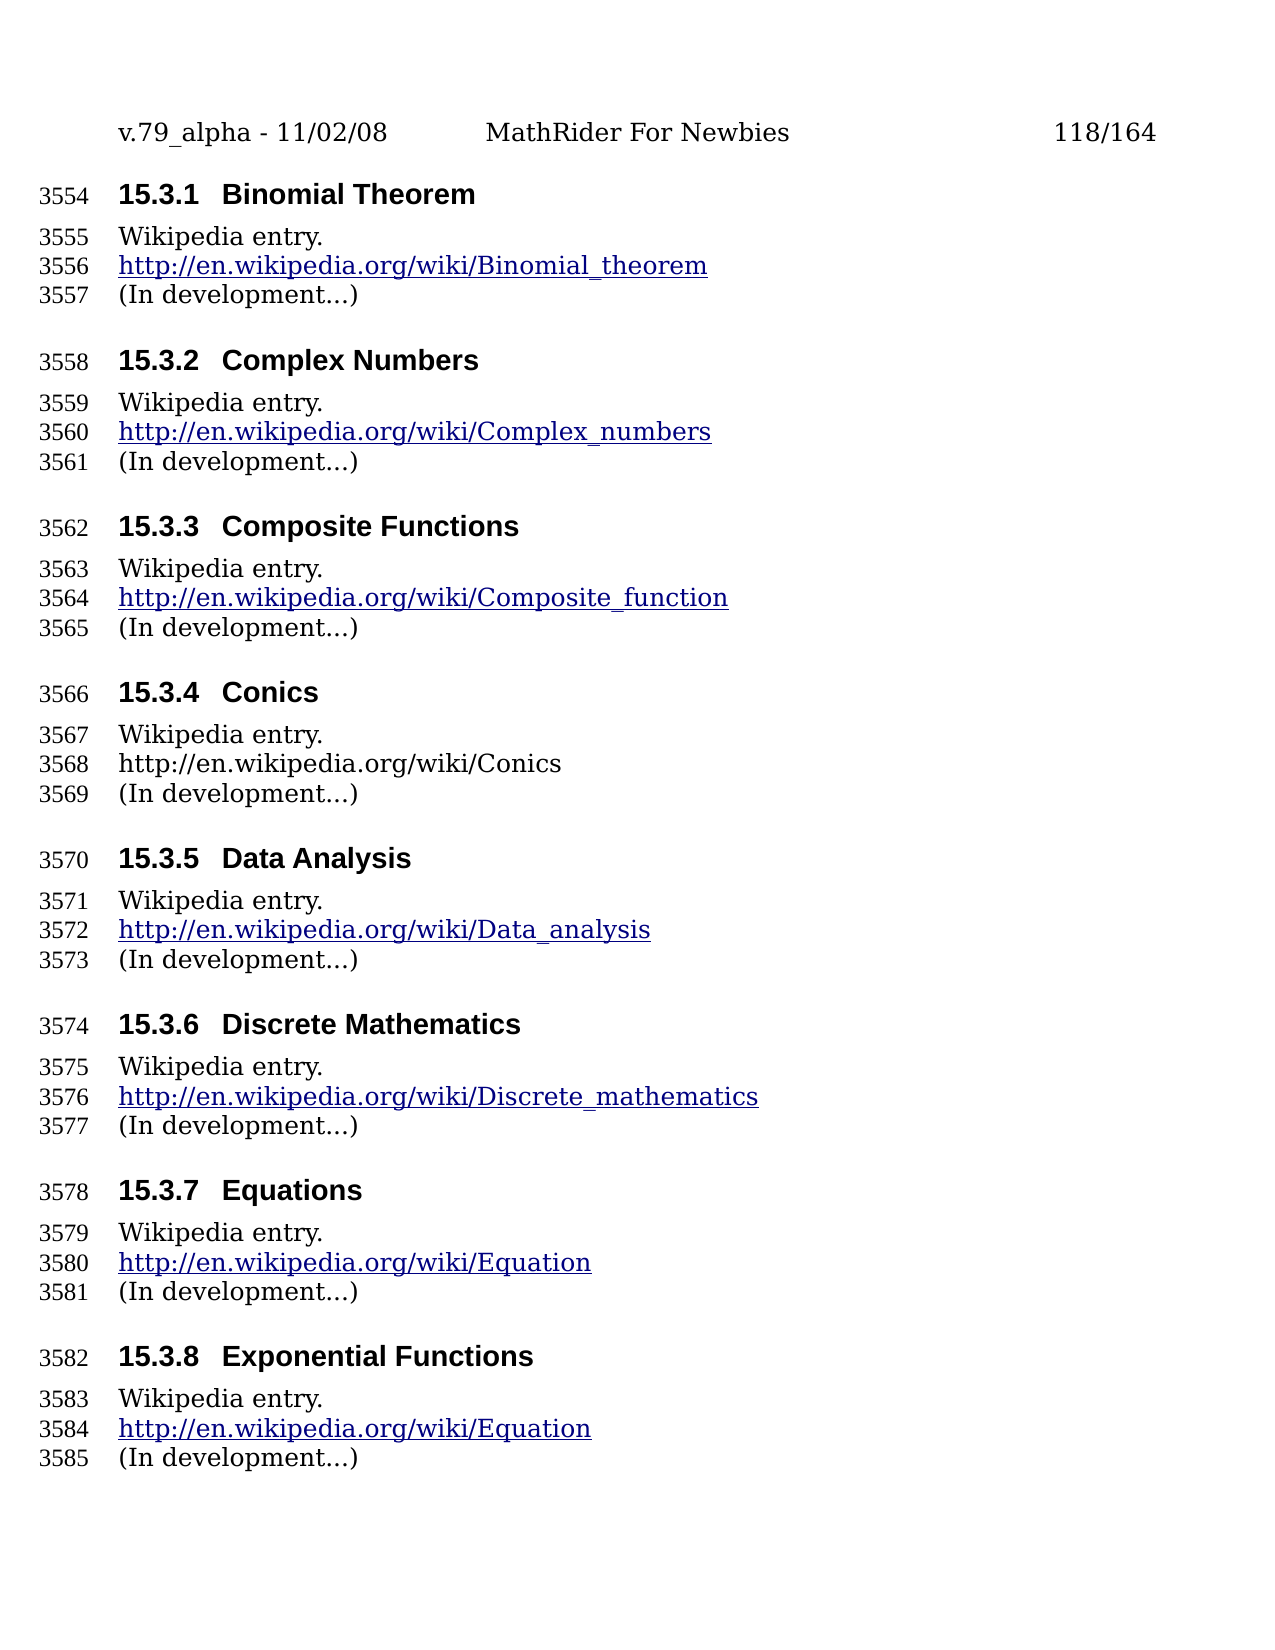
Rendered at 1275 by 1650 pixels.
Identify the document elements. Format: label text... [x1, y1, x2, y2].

text http://en.wikipedia.org/wiki/Equation [118, 1414, 1157, 1443]
text http://en.wikipedia.org/wiki/Equation [118, 1248, 1157, 1277]
text Wikipedia entry. [118, 1218, 1157, 1248]
text http://en.wikipedia.org/wiki/Discrete_mathematics [118, 1082, 1157, 1111]
text Wikipedia entry. [118, 388, 1157, 417]
subtitle Exponential Functions [118, 1339, 1157, 1373]
text (In development...) [118, 945, 1157, 974]
subtitle Composite Functions [118, 509, 1157, 542]
text http://en.wikipedia.org/wiki/Complex_numbers [118, 417, 1157, 447]
subtitle Binomial Theorem [118, 177, 1157, 210]
text (In development...) [118, 779, 1157, 808]
text (In development...) [118, 1277, 1157, 1306]
subtitle Conics [118, 675, 1157, 708]
text Wikipedia entry. [118, 720, 1157, 749]
text Wikipedia entry. [118, 554, 1157, 583]
text http://en.wikipedia.org/wiki/Binomial_theorem [118, 251, 1157, 281]
text http://en.wikipedia.org/wiki/Conics [118, 749, 1157, 779]
text (In development...) [118, 447, 1157, 476]
text http://en.wikipedia.org/wiki/Composite_function [118, 583, 1157, 613]
subtitle Data Analysis [118, 841, 1157, 874]
text http://en.wikipedia.org/wiki/Data_analysis [118, 916, 1157, 945]
text (In development...) [118, 1443, 1157, 1472]
text (In development...) [118, 613, 1157, 642]
subtitle Discrete Mathematics [118, 1007, 1157, 1041]
text Wikipedia entry. [118, 886, 1157, 916]
text (In development...) [118, 1111, 1157, 1140]
subtitle Complex Numbers [118, 343, 1157, 376]
subtitle Equations [118, 1173, 1157, 1207]
text Wikipedia entry. [118, 222, 1157, 251]
text Wikipedia entry. [118, 1384, 1157, 1414]
text (In development...) [118, 281, 1157, 310]
text Wikipedia entry. [118, 1052, 1157, 1082]
